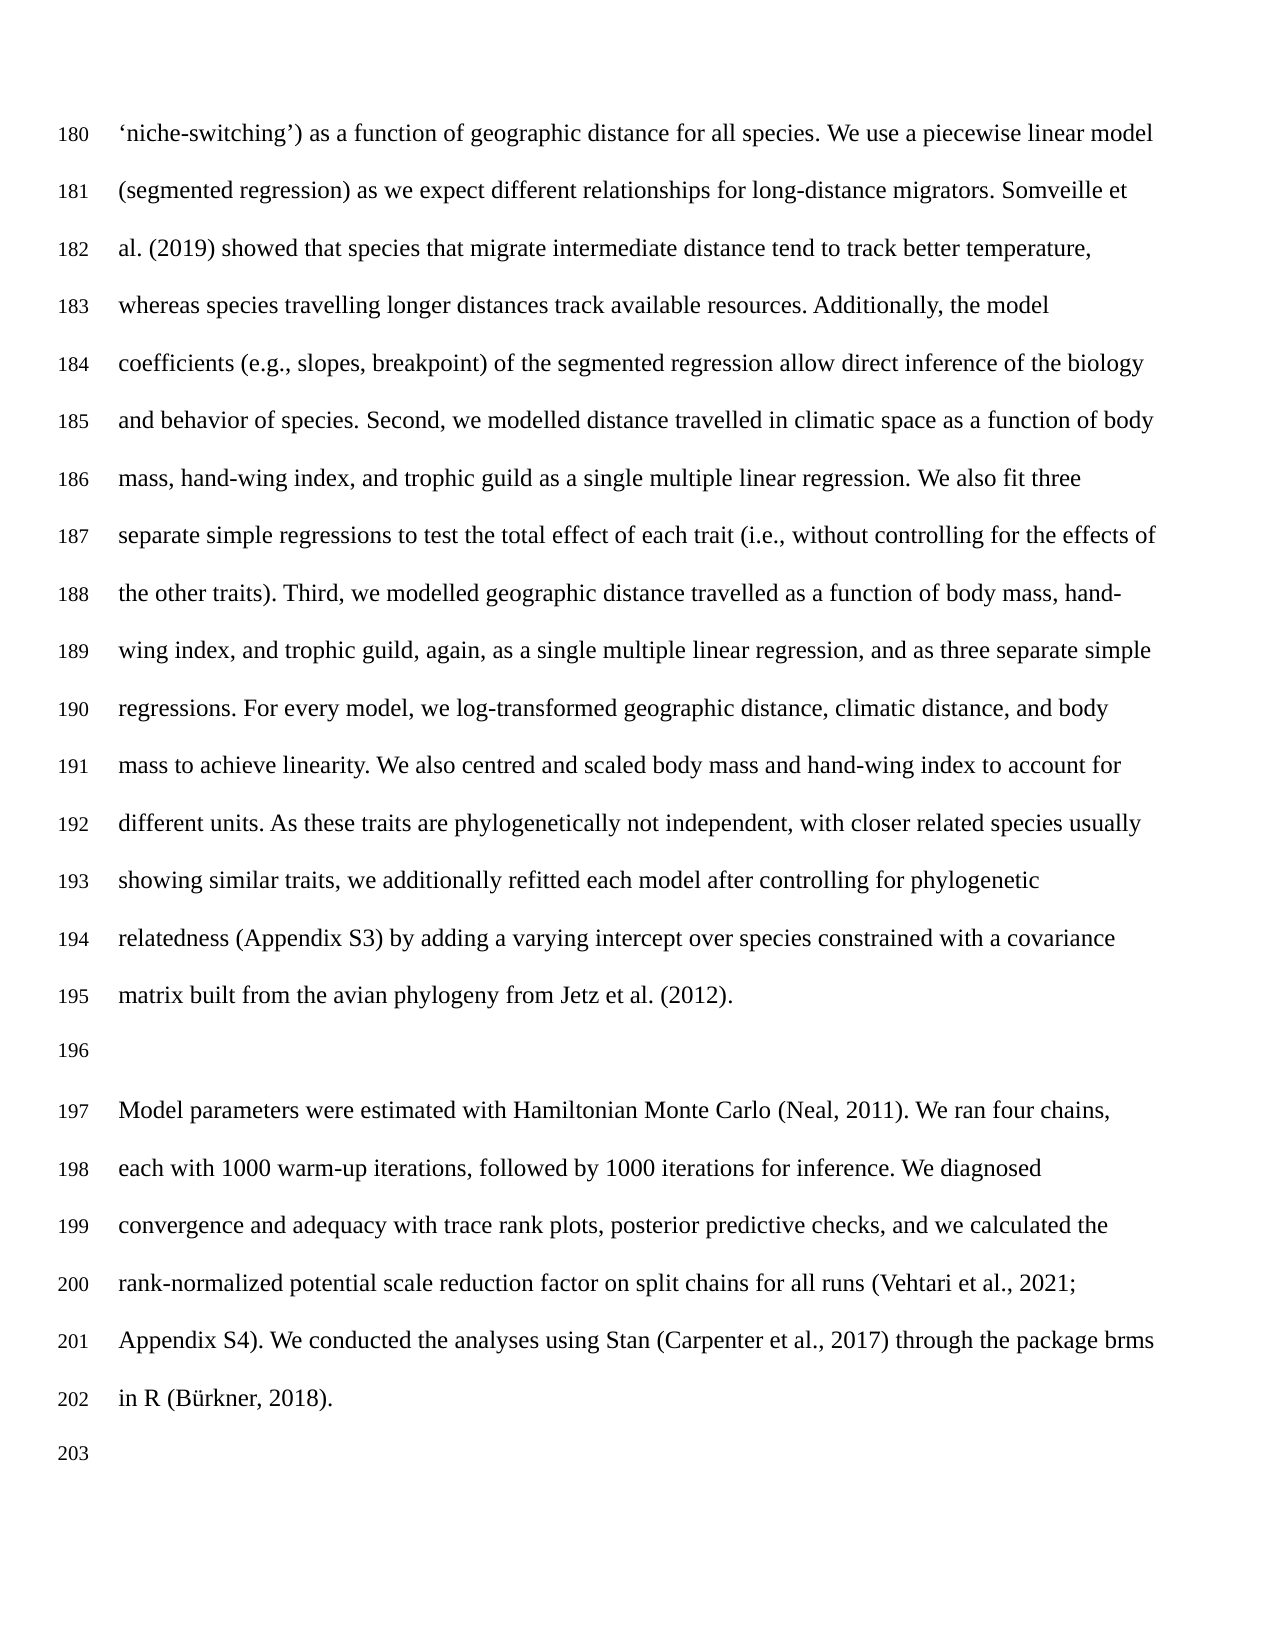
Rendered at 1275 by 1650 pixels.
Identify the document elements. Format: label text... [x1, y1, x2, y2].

text ‘niche-switching’) as a function of geographic distance for all species. We use a piecewise linear model (segmented regression) as we expect different relationships for long-distance migrators. Somveille et al. (2019) showed that species that migrate intermediate distance tend to track better temperature, whereas species travelling longer distances track available resources. Additionally, the model coefficients (e.g., slopes, breakpoint) of the segmented regression allow direct inference of the biology and behavior of species. Second, we modelled distance travelled in climatic space as a function of body mass, hand-wing index, and trophic guild as a single multiple linear regression. We also fit three separate simple regressions to test the total effect of each trait (i.e., without controlling for the effects of the other traits). Third, we modelled geographic distance travelled as a function of body mass, hand-wing index, and trophic guild, again, as a single multiple linear regression, and as three separate simple regressions. For every model, we log-transformed geographic distance, climatic distance, and body mass to achieve linearity. We also centred and scaled body mass and hand-wing index to account for different units. As these traits are phylogenetically not independent, with closer related species usually showing similar traits, we additionally refitted each model after controlling for phylogenetic relatedness (Appendix S3) by adding a varying intercept over species constrained with a covariance matrix built from the avian phylogeny from Jetz et al. (2012). [118, 118, 1157, 1009]
text Model parameters were estimated with Hamiltonian Monte Carlo (Neal, 2011). We ran four chains, each with 1000 warm-up iterations, followed by 1000 iterations for inference. We diagnosed convergence and adequacy with trace rank plots, posterior predictive checks, and we calculated the rank-normalized potential scale reduction factor on split chains for all runs (Vehtari et al., 2021; Appendix S4). We conducted the analyses using Stan (Carpenter et al., 2017) through the package brms in R (Bürkner, 2018). [118, 1096, 1157, 1412]
